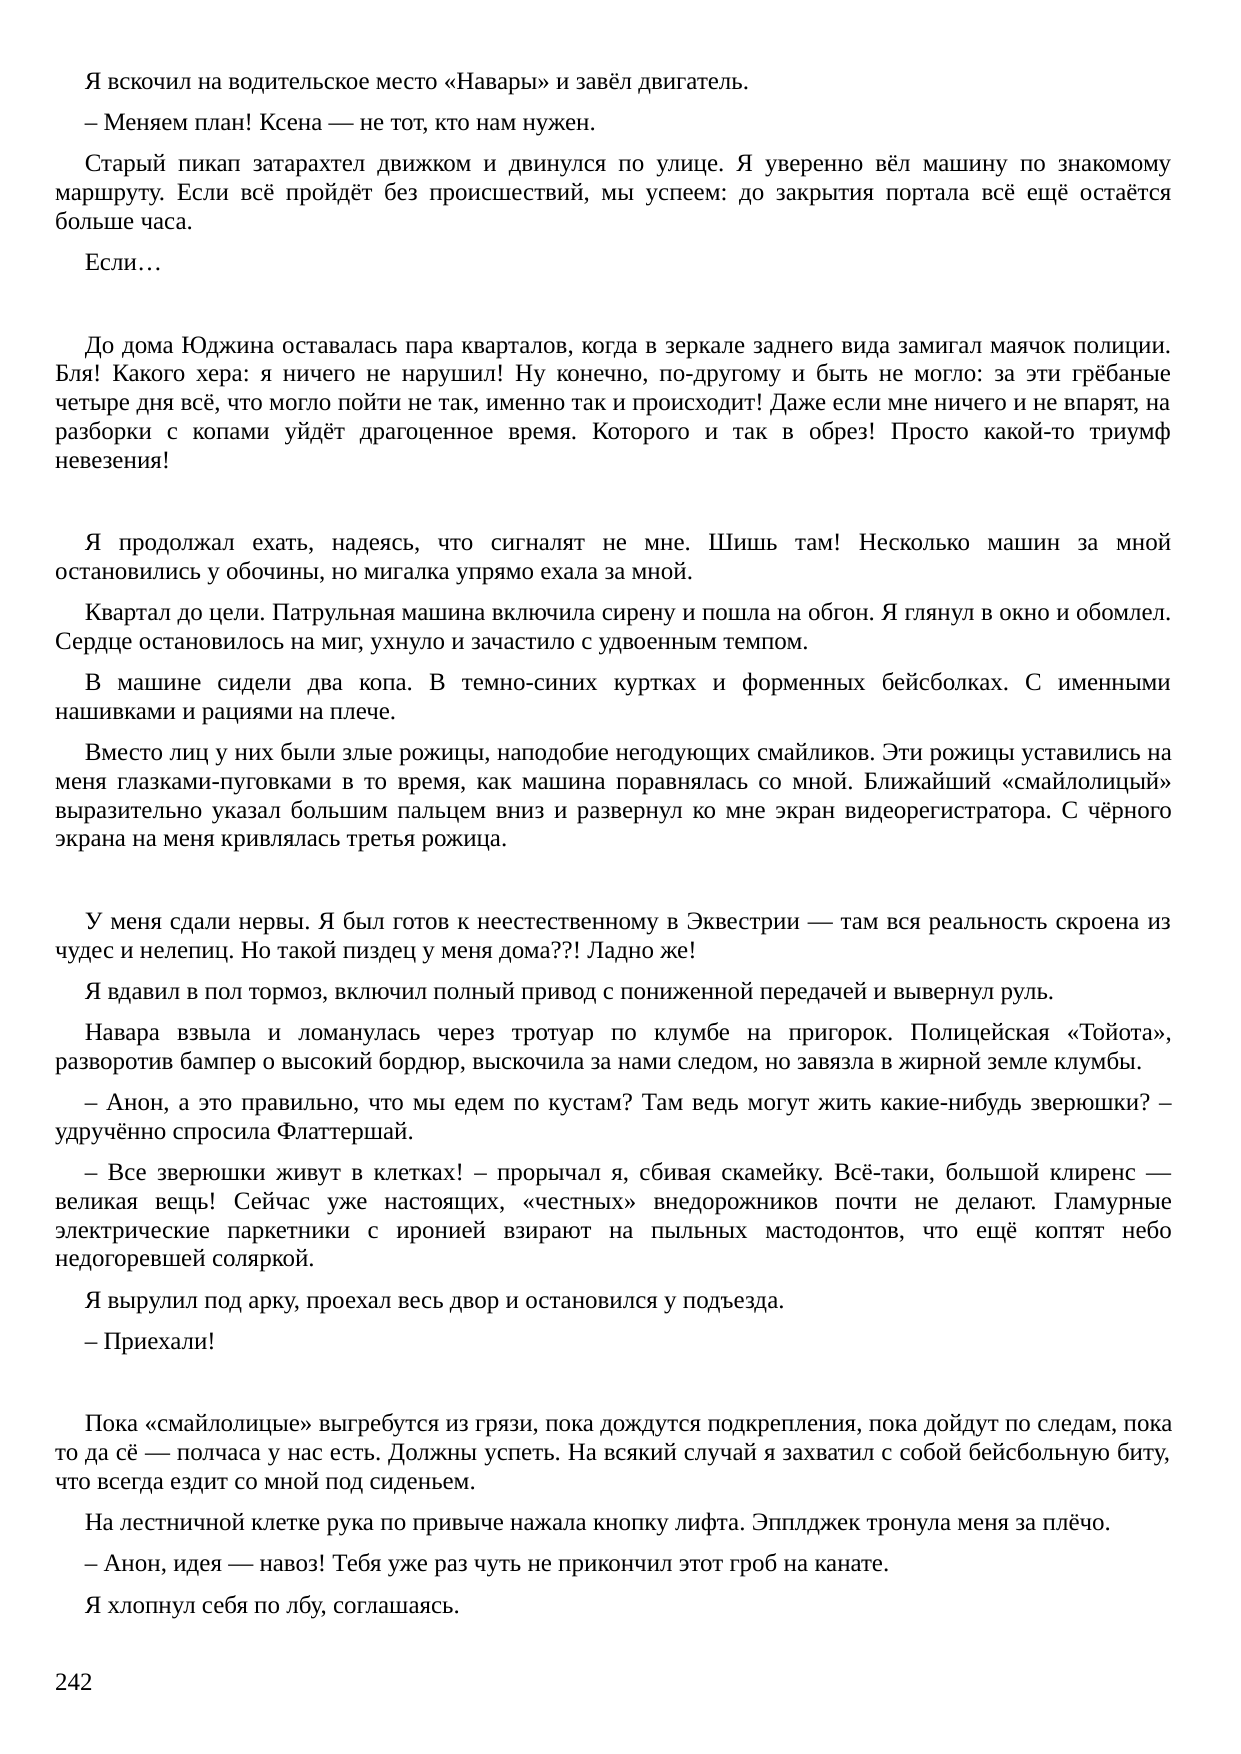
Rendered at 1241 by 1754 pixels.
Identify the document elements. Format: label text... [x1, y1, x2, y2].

text В машине сидели два копа. В темно-синих куртках и форменных бейсболках. С именными нашивками и рациями на плече. [55, 667, 1173, 725]
text Я хлопнул себя по лбу, соглашаясь. [55, 1590, 1173, 1618]
text Я вырулил под арку, проехал весь двор и остановился у подъезда. [55, 1285, 1173, 1313]
text Старый пикап затарахтел движком и двинулся по улице. Я уверенно вёл машину по знакомому маршруту. Если всё пройдёт без происшествий, мы успеем: до закрытия портала всё ещё остаётся больше часа. [55, 148, 1173, 235]
text Я вскочил на водительское место «Навары» и завёл двигатель. [55, 66, 1173, 95]
text – Все зверюшки живут в клетках! – прорычал я, сбивая скамейку. Всё-таки, большой клиренс — великая вещь! Сейчас уже настоящих, «честных» внедорожников почти не делают. Гламурные электрические паркетники с иронией взирают на пыльных мастодонтов, что ещё коптят небо недогоревшей соляркой. [55, 1157, 1173, 1272]
text Я вдавил в пол тормоз, включил полный привод с пониженной передачей и вывернул руль. [55, 976, 1173, 1005]
text Если… [55, 247, 1173, 276]
text Пока «смайлолицые» выгребутся из грязи, пока дождутся подкрепления, пока дойдут по следам, пока то да сё — полчаса у нас есть. Должны успеть. На всякий случай я захватил с собой бейсбольную биту, что всегда ездит со мной под сиденьем. [55, 1408, 1173, 1495]
text На лестничной клетке рука по привыче нажала кнопку лифта. Эпплджек тронула меня за плёчо. [55, 1507, 1173, 1536]
text До дома Юджина оставалась пара кварталов, когда в зеркале заднего вида замигал маячок полиции. Бля! Какого хера: я ничего не нарушил! Ну конечно, по-другому и быть не могло: за эти грёбаные четыре дня всё, что могло пойти не так, именно так и происходит! Даже если мне ничего и не впарят, на разборки с копами уйдёт драгоценное время. Которого и так в обрез! Просто какой-то триумф невезения! [55, 330, 1173, 473]
text – Анон, идея — навоз! Тебя уже раз чуть не прикончил этот гроб на канате. [55, 1548, 1173, 1577]
text Навара взвыла и ломанулась через тротуар по клумбе на пригорок. Полицейская «Тойота», разворотив бампер о высокий бордюр, выскочила за нами следом, но завязла в жирной земле клумбы. [55, 1017, 1173, 1075]
text Вместо лиц у них были злые рожицы, наподобие негодующих смайликов. Эти рожицы уставились на меня глазками-пуговками в то время, как машина поравнялась со мной. Ближайший «смайлолицый» выразительно указал большим пальцем вниз и развернул ко мне экран видеорегистратора. С чёрного экрана на меня кривлялась третья рожица. [55, 737, 1173, 852]
text – Меняем план! Ксена — не тот, кто нам нужен. [55, 107, 1173, 136]
text – Приехали! [55, 1326, 1173, 1355]
text – Анон, а это правильно, что мы едем по кустам? Там ведь могут жить какие-нибудь зверюшки? – удручённо спросила Флаттершай. [55, 1087, 1173, 1145]
text Квартал до цели. Патрульная машина включила сирену и пошла на обгон. Я глянул в окно и обомлел. Сердце остановилось на миг, ухнуло и зачастило с удвоенным темпом. [55, 597, 1173, 655]
text У меня сдали нервы. Я был готов к неестественному в Эквестрии — там вся реальность скроена из чудес и нелепиц. Но такой пиздец у меня дома??! Ладно же! [55, 906, 1173, 963]
text Я продолжал ехать, надеясь, что сигналят не мне. Шишь там! Несколько машин за мной остановились у обочины, но мигалка упрямо ехала за мной. [55, 527, 1173, 585]
